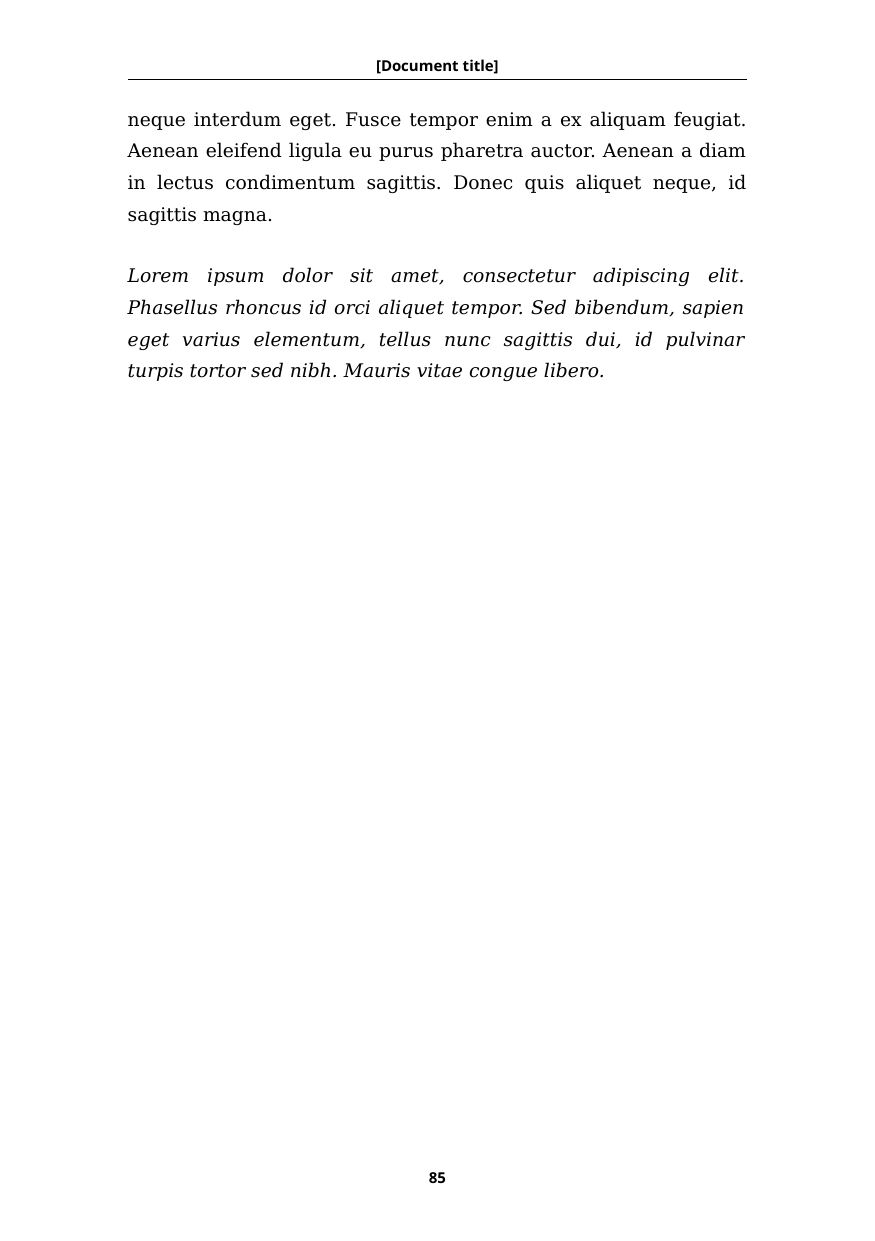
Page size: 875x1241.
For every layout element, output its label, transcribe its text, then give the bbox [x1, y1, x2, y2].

text neque interdum eget. Fusce tempor enim a ex aliquam feugiat. Aenean eleifend ligula eu purus pharetra auctor. Aenean a diam in lectus condimentum sagittis. Donec quis aliquet neque, id sagittis magna. [127, 109, 747, 226]
text Lorem ipsum dolor sit amet, consectetur adipiscing elit. Phasellus rhoncus id orci aliquet tempor. Sed bibendum, sapien eget varius elementum, tellus nunc sagittis dui, id pulvinar turpis tortor sed nibh. Mauris vitae congue libero. [127, 265, 747, 382]
